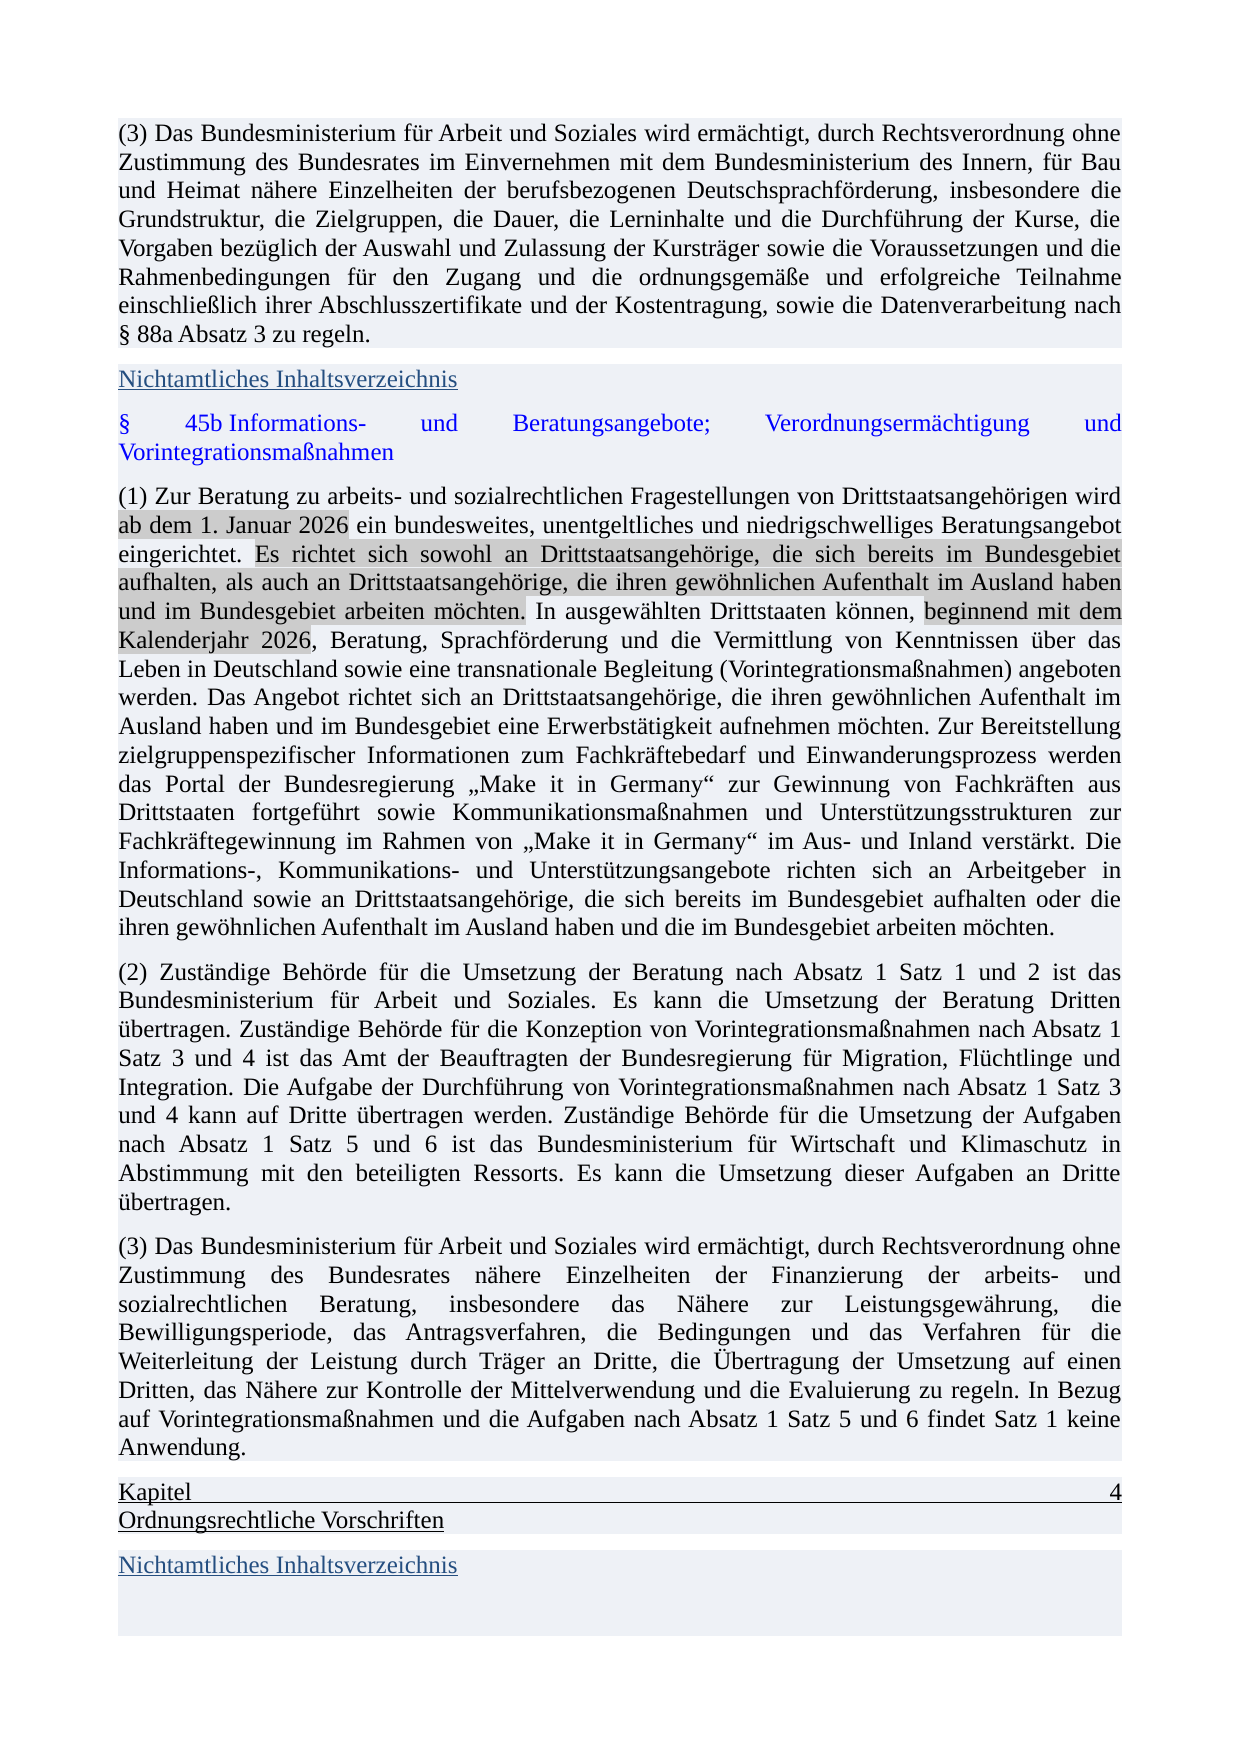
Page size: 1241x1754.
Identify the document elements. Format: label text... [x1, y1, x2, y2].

subtitle § 45b Informations- und Beratungsangebote; Verordnungsermächtigung und Vorintegrationsmaßnahmen [118, 408, 1122, 466]
text (2) Zuständige Behörde für die Umsetzung der Beratung nach Absatz 1 Satz 1 und 2 ist das Bundesministerium für Arbeit und Soziales. Es kann die Umsetzung der Beratung Dritten übertragen. Zuständige Behörde für die Konzeption von Vorintegrationsmaßnahmen nach Absatz 1 Satz 3 und 4 ist das Amt der Beauftragten der Bundesregierung für Migration, Flüchtlinge und Integration. Die Aufgabe der Durchführung von Vorintegrationsmaßnahmen nach Absatz 1 Satz 3 und 4 kann auf Dritte übertragen werden. Zuständige Behörde für die Umsetzung der Aufgaben nach Absatz 1 Satz 5 und 6 ist das Bundesministerium für Wirtschaft und Klimaschutz in Abstimmung mit den beteiligten Ressorts. Es kann die Umsetzung dieser Aufgaben an Dritte übertragen. [118, 957, 1122, 1216]
text Nichtamtliches Inhaltsverzeichnis [118, 1550, 1122, 1579]
subtitle Kapitel 4 [118, 1477, 1122, 1502]
text Nichtamtliches Inhaltsverzeichnis [118, 364, 1122, 392]
text (3) Das Bundesministerium für Arbeit und Soziales wird ermächtigt, durch Rechtsverordnung ohne Zustimmung des Bundesrates im Einvernehmen mit dem Bundesministerium des Innern, für Bau und Heimat nähere Einzelheiten der berufsbezogenen Deutschsprachförderung, insbesondere die Grundstruktur, die Zielgruppen, die Dauer, die Lerninhalte und die Durchführung der Kurse, die Vorgaben bezüglich der Auswahl und Zulassung der Kursträger sowie die Voraussetzungen und die Rahmenbedingungen für den Zugang und die ordnungsgemäße und erfolgreiche Teilnahme einschließlich ihrer Abschlusszertifikate und der Kostentragung, sowie die Datenverarbeitung nach § 88a Absatz 3 zu regeln. [118, 118, 1122, 348]
text (3) Das Bundesministerium für Arbeit und Soziales wird ermächtigt, durch Rechtsverordnung ohne Zustimmung des Bundesrates nähere Einzelheiten der Finanzierung der arbeits- und sozialrechtlichen Beratung, insbesondere das Nähere zur Leistungsgewährung, die Bewilligungsperiode, das Antragsverfahren, die Bedingungen und das Verfahren für die Weiterleitung der Leistung durch Träger an Dritte, die Übertragung der Umsetzung auf einen Dritten, das Nähere zur Kontrolle der Mittelverwendung und die Evaluierung zu regeln. In Bezug auf Vorintegrationsmaßnahmen und die Aufgaben nach Absatz 1 Satz 5 und 6 findet Satz 1 keine Anwendung. [118, 1231, 1122, 1461]
text (1) Zur Beratung zu arbeits- und sozialrechtlichen Fragestellungen von Drittstaatsangehörigen wird ab dem 1. Januar 2026 ein bundesweites, unentgeltliches und niedrigschwelliges Beratungsangebot eingerichtet. Es richtet sich sowohl an Drittstaatsangehörige, die sich bereits im Bundesgebiet aufhalten, als auch an Drittstaatsangehörige, die ihren gewöhnlichen Aufenthalt im Ausland haben und im Bundesgebiet arbeiten möchten. In ausgewählten Drittstaaten können, beginnend mit dem Kalenderjahr 2026, Beratung, Sprachförderung und die Vermittlung von Kenntnissen über das Leben in Deutschland sowie eine transnationale Begleitung (Vorintegrationsmaßnahmen) angeboten werden. Das Angebot richtet sich an Drittstaatsangehörige, die ihren gewöhnlichen Aufenthalt im Ausland haben und im Bundesgebiet eine Erwerbstätigkeit aufnehmen möchten. Zur Bereitstellung zielgruppenspezifischer Informationen zum Fachkräftebedarf und Einwanderungsprozess werden das Portal der Bundesregierung „Make it in Germany“ zur Gewinnung von Fachkräften aus Drittstaaten fortgeführt sowie Kommunikationsmaßnahmen und Unterstützungsstrukturen zur Fachkräftegewinnung im Rahmen von „Make it in Germany“ im Aus- und Inland verstärkt. Die Informations-, Kommunikations- und Unterstützungsangebote richten sich an Arbeitgeber in Deutschland sowie an Drittstaatsangehörige, die sich bereits im Bundesgebiet aufhalten oder die ihren gewöhnlichen Aufenthalt im Ausland haben und die im Bundesgebiet arbeiten möchten. [118, 481, 1122, 941]
subtitle Ordnungsrechtliche Vorschriften [118, 1503, 1122, 1534]
